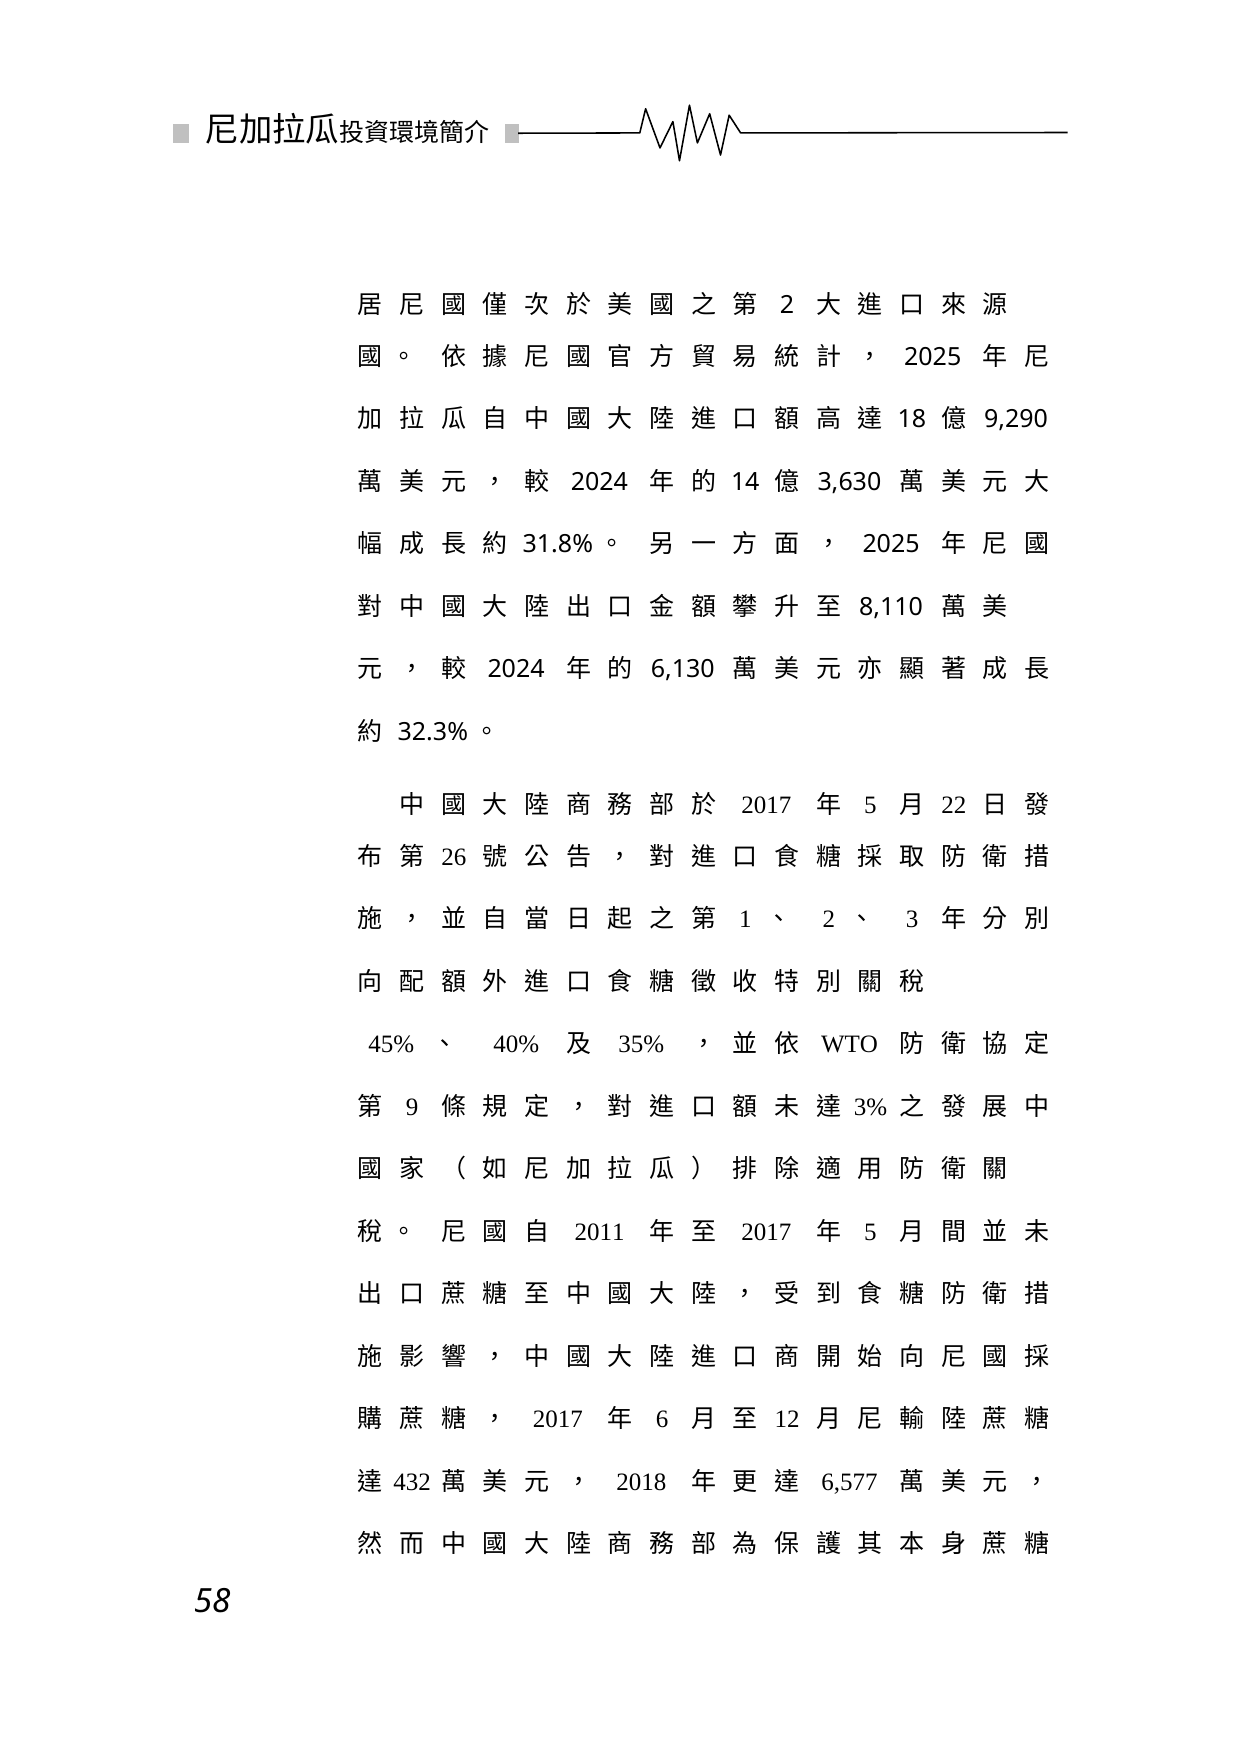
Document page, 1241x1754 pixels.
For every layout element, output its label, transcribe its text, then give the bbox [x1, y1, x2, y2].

text 中國大陸商務部於2017年5月22日發布第26號公告，對進口食糖採取防衛措施，並自當日起之第1、2、3年分別向配額外進口食糖徵收特別關稅45%、40%及35%，並依WTO防衛協定第9條規定，對進口額未達3%之發展中國家（如尼加拉瓜）排除適用防衛關稅。尼國自2011年至2017年5月間並未出口蔗糖至中國大陸，受到食糖防衛措施影響，中國大陸進口商開始向尼國採購蔗糖，2017年6月至12月尼輸陸蔗糖達432萬美元，2018年更達6,577萬美元，然而中國大陸商務部為保護其本身蔗糖 [330, 750, 1058, 1563]
text 居尼國僅次於美國之第2大進口來源國。依據尼國官方貿易統計，2025年尼加拉瓜自中國大陸進口額高達18億9,290萬美元，較2024年的14億3,630萬美元大幅成長約31.8%。另一方面，2025年尼國對中國大陸出口金額攀升至8,110萬美元，較2024年的6,130萬美元亦顯著成長約32.3%。 [330, 250, 1058, 750]
